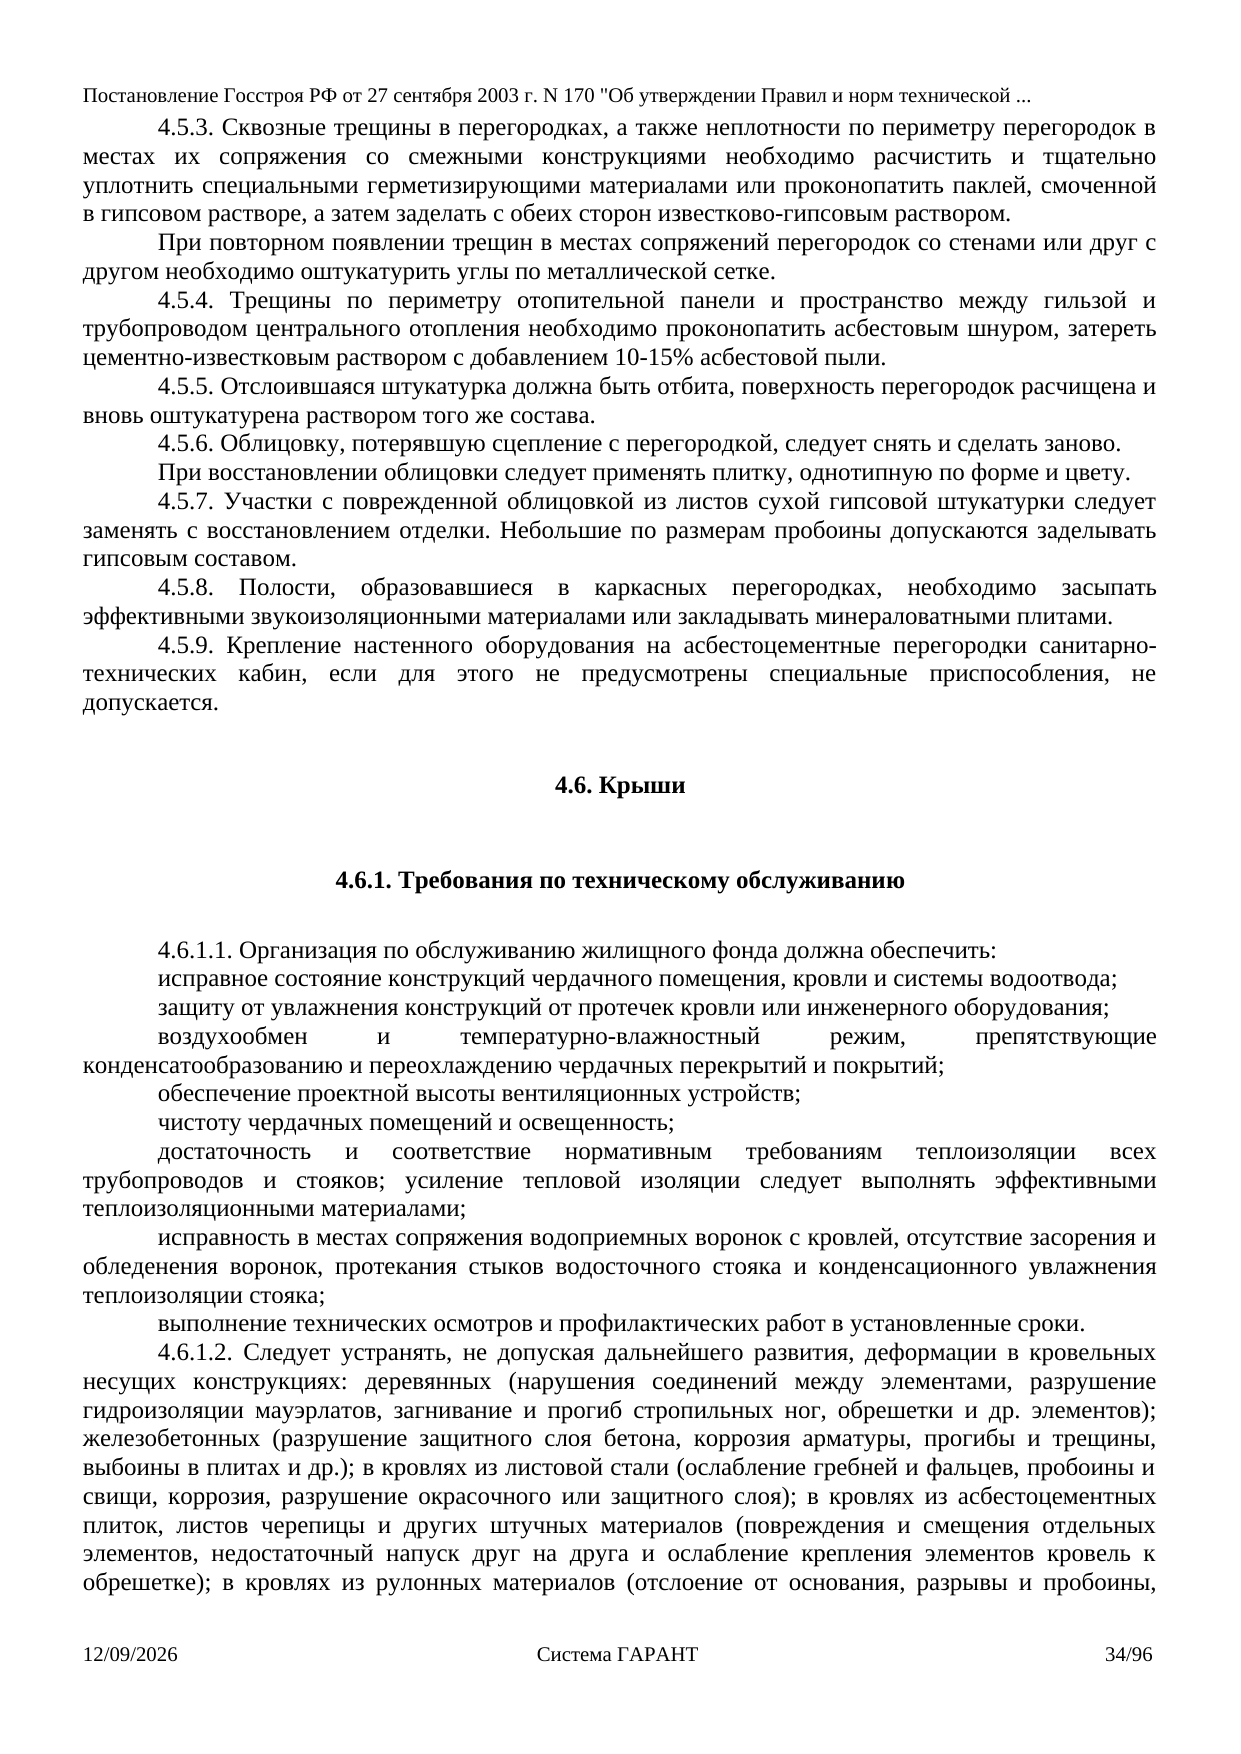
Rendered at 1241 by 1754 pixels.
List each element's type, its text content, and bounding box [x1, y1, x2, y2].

text исправное состояние конструкций чердачного помещения, кровли и системы водоотвода; [83, 963, 1157, 992]
text 4.5.3. Сквозные трещины в перегородках, а также неплотности по периметру перегородок в местах их сопряжения со смежными конструкциями необходимо расчистить и тщательно уплотнить специальными герметизирующими материалами или проконопатить паклей, смоченной в гипсовом растворе, а затем заделать с обеих сторон известково-гипсовым раствором. [83, 112, 1157, 227]
subtitle 4.6. Крыши [83, 770, 1157, 798]
text защиту от увлажнения конструкций от протечек кровли или инженерного оборудования; [83, 992, 1157, 1021]
text 4.6.1.1. Организация по обслуживанию жилищного фонда должна обеспечить: [83, 935, 1157, 963]
text исправность в местах сопряжения водоприемных воронок с кровлей, отсутствие засорения и обледенения воронок, протекания стыков водосточного стояка и конденсационного увлажнения теплоизоляции стояка; [83, 1222, 1157, 1308]
text 4.5.6. Облицовку, потерявшую сцепление с перегородкой, следует снять и сделать заново. [83, 428, 1157, 457]
text 4.6.1.2. Следует устранять, не допуская дальнейшего развития, деформации в кровельных несущих конструкциях: деревянных (нарушения соединений между элементами, разрушение гидроизоляции мауэрлатов, загнивание и прогиб стропильных ног, обрешетки и др. элементов); железобетонных (разрушение защитного слоя бетона, коррозия арматуры, прогибы и трещины, выбоины в плитах и др.); в кровлях из листовой стали (ослабление гребней и фальцев, пробоины и свищи, коррозия, разрушение окрасочного или защитного слоя); в кровлях из асбестоцементных плиток, листов черепицы и других штучных материалов (повреждения и смещения отдельных элементов, недостаточный напуск друг на друга и ослабление крепления элементов кровель к обрешетке); в кровлях из рулонных материалов (отслоение от основания, разрывы и пробоины, [83, 1337, 1157, 1596]
text достаточность и соответствие нормативным требованиям теплоизоляции всех трубопроводов и стояков; усиление тепловой изоляции следует выполнять эффективными теплоизоляционными материалами; [83, 1136, 1157, 1222]
text При повторном появлении трещин в местах сопряжений перегородок со стенами или друг с другом необходимо оштукатурить углы по металлической сетке. [83, 227, 1157, 285]
subtitle 4.6.1. Требования по техническому обслуживанию [83, 865, 1157, 893]
text чистоту чердачных помещений и освещенность; [83, 1107, 1157, 1136]
text При восстановлении облицовки следует применять плитку, однотипную по форме и цвету. [83, 457, 1157, 486]
text обеспечение проектной высоты вентиляционных устройств; [83, 1078, 1157, 1107]
text 4.5.9. Крепление настенного оборудования на асбестоцементные перегородки санитарно-технических кабин, если для этого не предусмотрены специальные приспособления, не допускается. [83, 630, 1157, 716]
text воздухообмен и температурно-влажностный режим, препятствующие конденсатообразованию и переохлаждению чердачных перекрытий и покрытий; [83, 1021, 1157, 1078]
text 4.5.4. Трещины по периметру отопительной панели и пространство между гильзой и трубопроводом центрального отопления необходимо проконопатить асбестовым шнуром, затереть цементно-известковым раствором с добавлением 10-15% асбестовой пыли. [83, 285, 1157, 371]
text 4.5.8. Полости, образовавшиеся в каркасных перегородках, необходимо засыпать эффективными звукоизоляционными материалами или закладывать минераловатными плитами. [83, 572, 1157, 630]
text 4.5.7. Участки с поврежденной облицовкой из листов сухой гипсовой штукатурки следует заменять с восстановлением отделки. Небольшие по размерам пробоины допускаются заделывать гипсовым составом. [83, 486, 1157, 572]
text 4.5.5. Отслоившаяся штукатурка должна быть отбита, поверхность перегородок расчищена и вновь оштукатурена раствором того же состава. [83, 371, 1157, 428]
text выполнение технических осмотров и профилактических работ в установленные сроки. [83, 1308, 1157, 1337]
